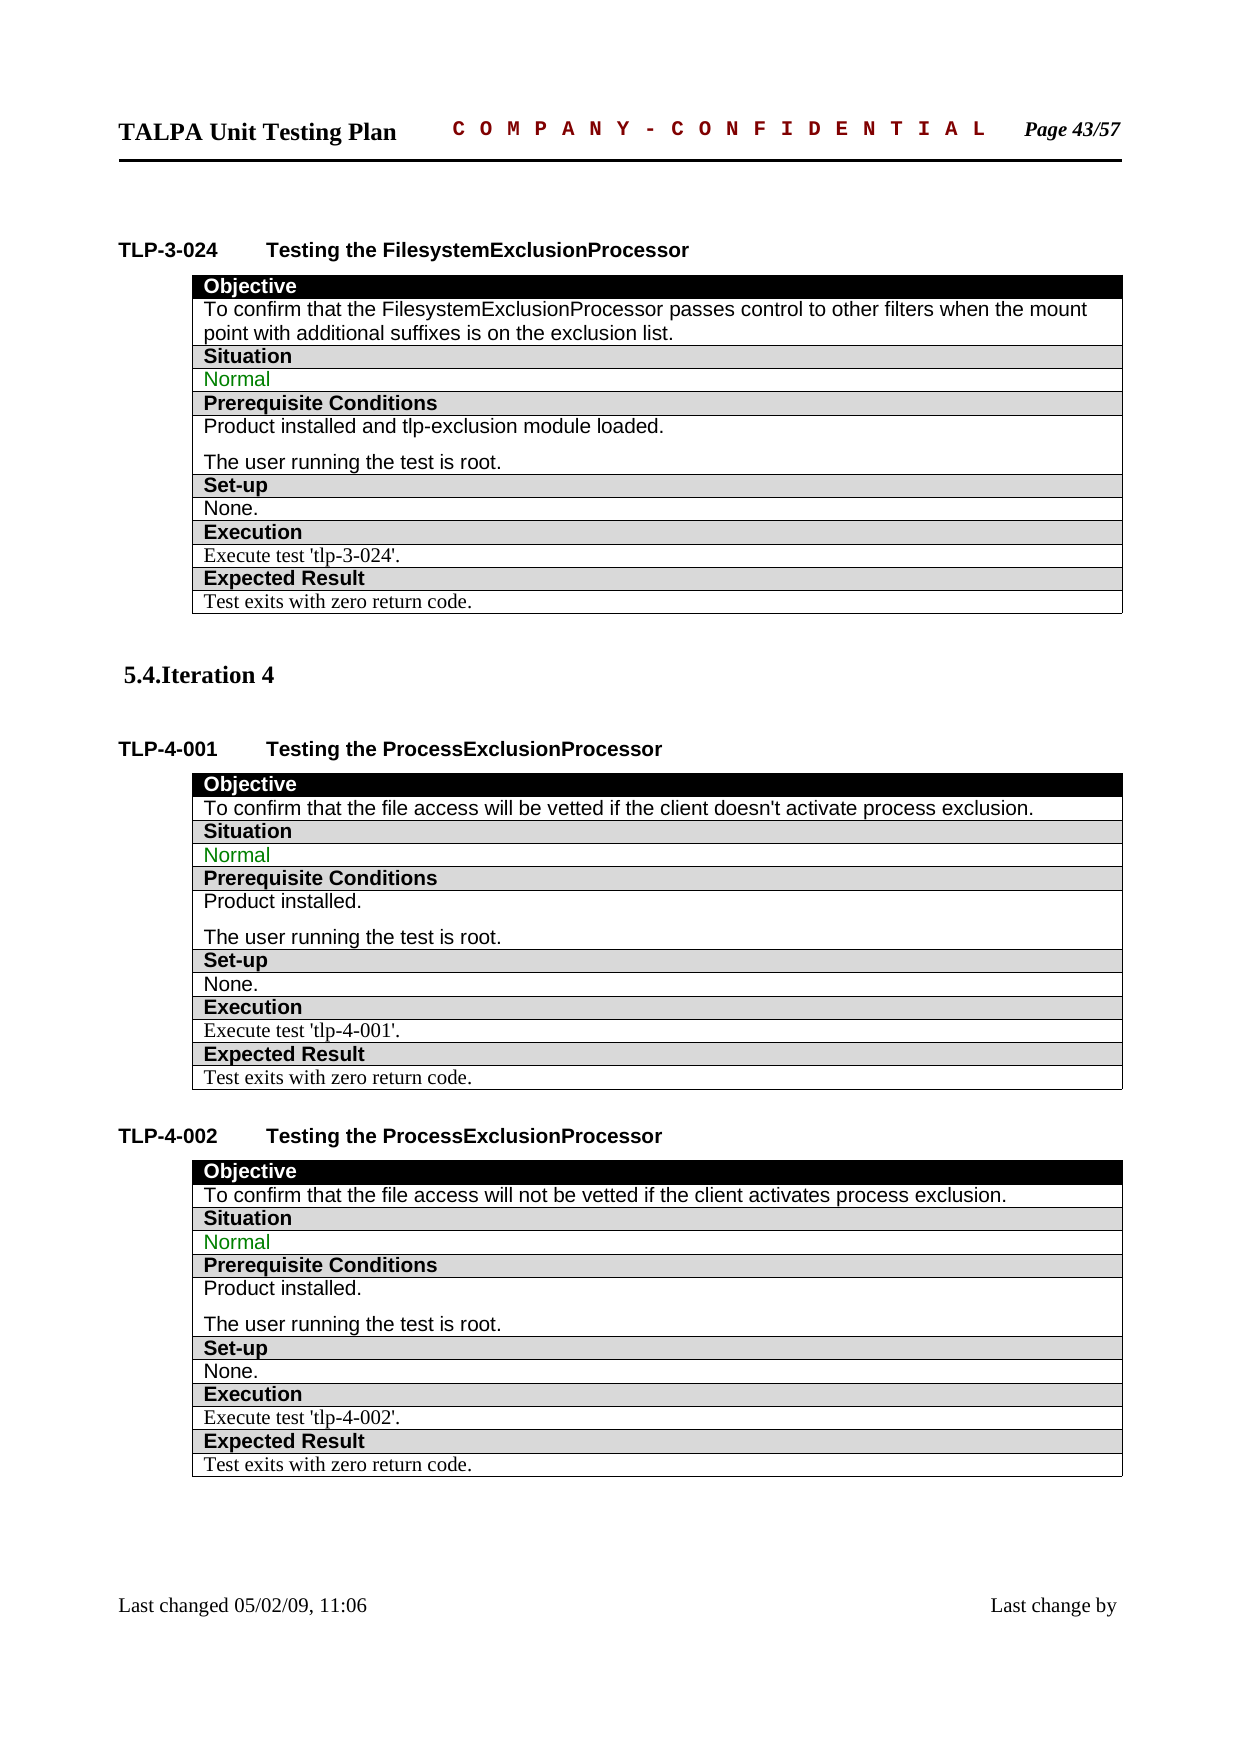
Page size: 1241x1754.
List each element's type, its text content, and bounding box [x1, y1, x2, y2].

table_cell Expected Result [193, 1430, 1122, 1453]
table_cell Normal [193, 1231, 1122, 1254]
table_cell Execution [193, 997, 1122, 1019]
table_cell Product installed. The user running the test is root. [193, 1278, 1122, 1336]
table_cell Set-up [193, 1337, 1122, 1359]
text TLP-3-024 Testing the FilesystemExclusionProcessor [118, 239, 1122, 262]
table_cell Expected Result [193, 1043, 1122, 1065]
table_cell Execution [193, 521, 1122, 544]
table_cell To confirm that the FilesystemExclusionProcessor passes control to other filters when the mount point with additional suffixes is on the exclusion list. [193, 299, 1122, 345]
table_cell Set-up [193, 475, 1122, 497]
table_cell To confirm that the file access will not be vetted if the client activates process exclusion. [193, 1185, 1122, 1207]
table_cell Situation [193, 346, 1122, 368]
table_cell Situation [193, 1208, 1122, 1230]
table_cell Prerequisite Conditions [193, 392, 1122, 415]
table_cell Execute test 'tlp-3-024'. [193, 545, 1122, 567]
table_cell Product installed and tlp-exclusion module loaded. The user running the test is root. [193, 416, 1122, 474]
table_cell Test exits with zero return code. [193, 1454, 1122, 1476]
table_cell Normal [193, 369, 1122, 391]
table_header Objective [193, 774, 1122, 796]
table_cell Prerequisite Conditions [193, 867, 1122, 890]
table_cell Expected Result [193, 568, 1122, 590]
table_cell Situation [193, 821, 1122, 843]
text TLP-4-002 Testing the ProcessExclusionProcessor [118, 1124, 1122, 1148]
table_cell Execution [193, 1384, 1122, 1406]
table_cell Execute test 'tlp-4-001'. [193, 1020, 1122, 1042]
text TLP-4-001 Testing the ProcessExclusionProcessor [118, 737, 1122, 761]
table_cell Execute test 'tlp-4-002'. [193, 1407, 1122, 1429]
table_cell To confirm that the file access will be vetted if the client doesn't activate process exclusion. [193, 797, 1122, 820]
table_cell Test exits with zero return code. [193, 1066, 1122, 1089]
table_cell Product installed. The user running the test is root. [193, 891, 1122, 949]
table_cell Test exits with zero return code. [193, 591, 1122, 613]
table_cell None. [193, 498, 1122, 520]
table_header Objective [193, 1161, 1122, 1184]
table_cell Normal [193, 844, 1122, 866]
table_cell None. [193, 973, 1122, 996]
table_cell Set-up [193, 950, 1122, 972]
table_header Objective [193, 276, 1122, 298]
subtitle Iteration 4 [124, 662, 1122, 689]
table_cell Prerequisite Conditions [193, 1255, 1122, 1277]
table_cell None. [193, 1360, 1122, 1383]
